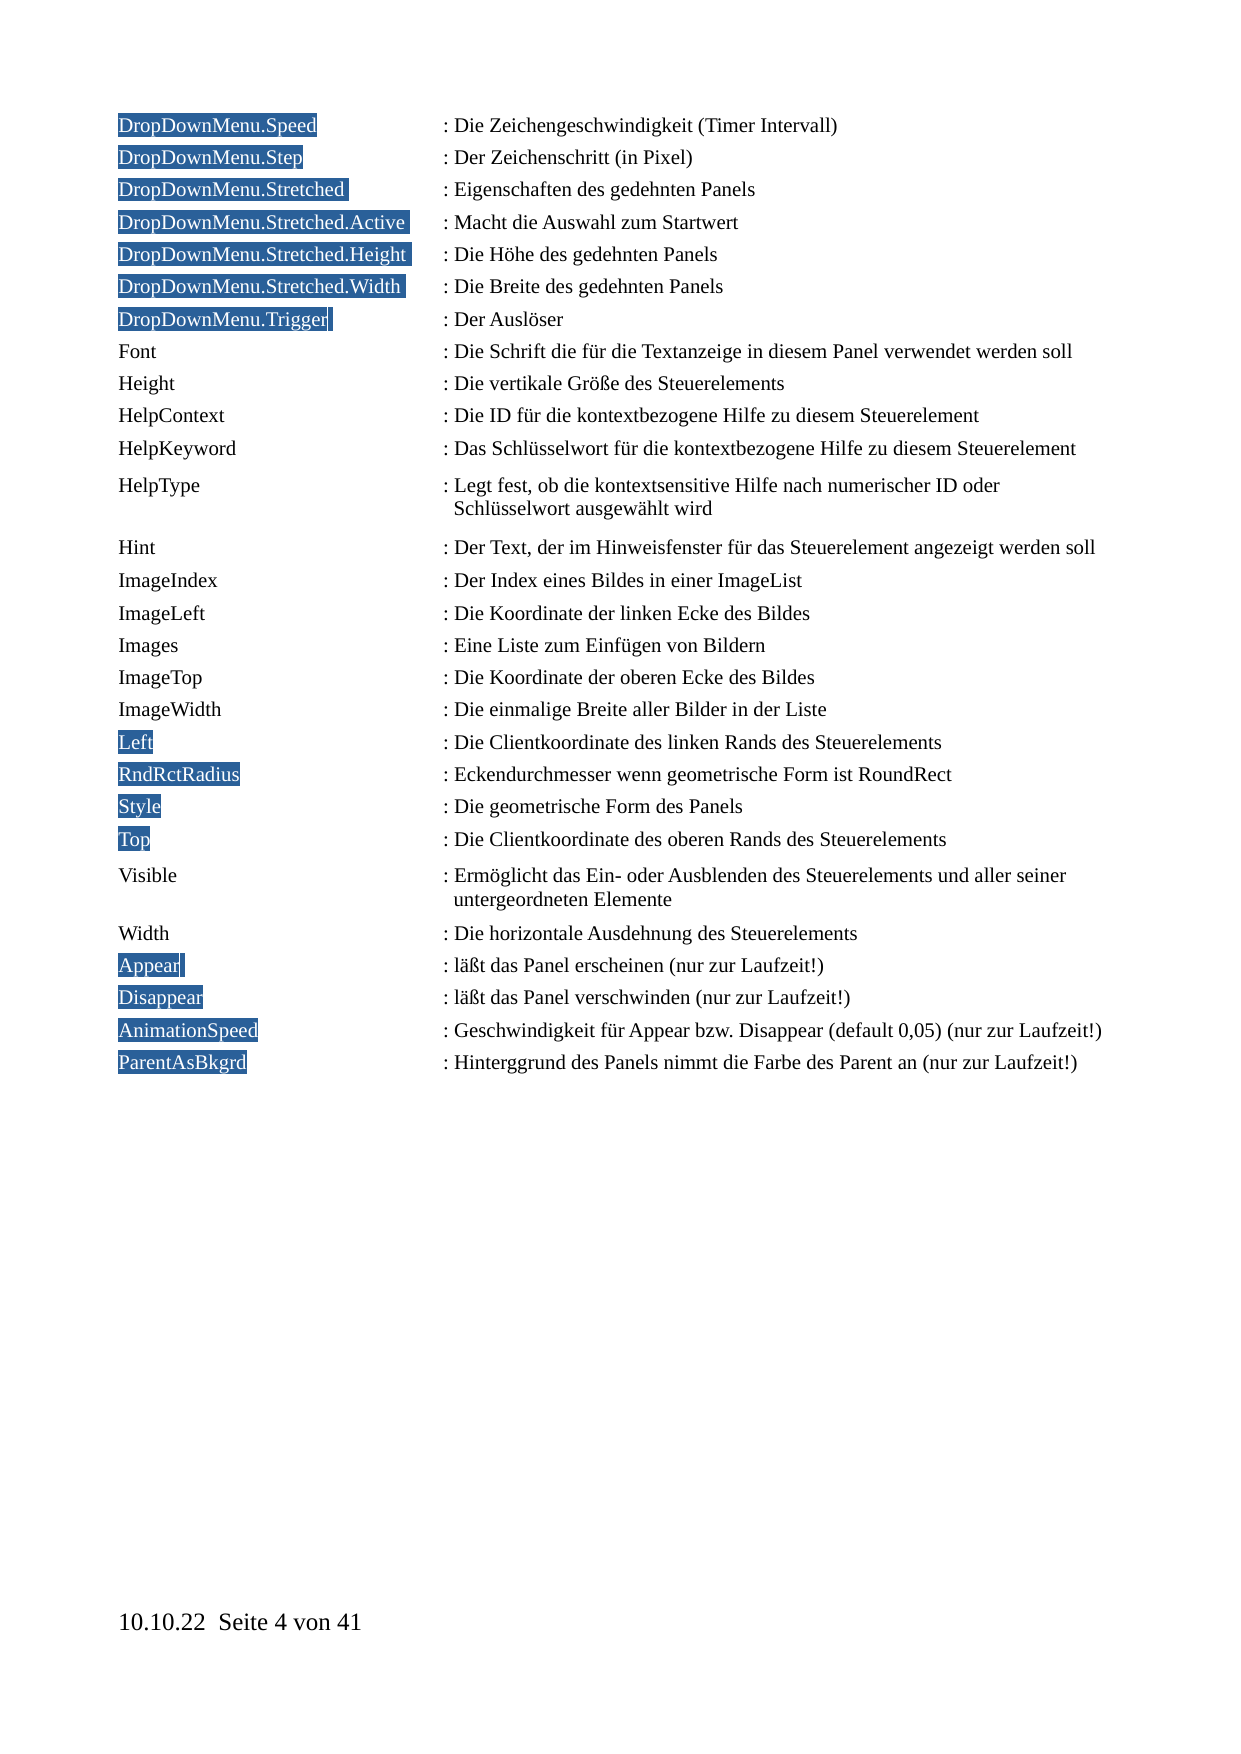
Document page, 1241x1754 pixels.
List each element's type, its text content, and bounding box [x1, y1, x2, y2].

text HelpKeyword : Das Schlüsselwort für die kontextbezogene Hilfe zu diesem Steuerelement [118, 441, 1122, 459]
text Left : Die Clientkoordinate des linken Rands des Steuerelements [118, 735, 1122, 753]
text DropDownMenu.Stretched.Width : Die Breite des gedehnten Panels [118, 279, 1122, 297]
text DropDownMenu.Stretched.Height : Die Höhe des gedehnten Panels [118, 247, 1122, 265]
text HelpType : Legt fest, ob die kontextsensitive Hilfe nach numerischer ID oder Schlüsselwort ausgewählt wird [118, 473, 1122, 521]
text DropDownMenu.Trigger : Der Auslöser [118, 312, 1122, 329]
text Height : Die vertikale Größe des Steuerelements [118, 376, 1122, 394]
text DropDownMenu.Speed : Die Zeichengeschwindigkeit (Timer Intervall) [118, 118, 1122, 136]
text ImageLeft : Die Koordinate der linken Ecke des Bildes [118, 606, 1122, 623]
text DropDownMenu.Stretched : Eigenschaften des gedehnten Panels [118, 183, 1122, 200]
text Top : Die Clientkoordinate des oberen Rands des Steuerelements [118, 832, 1122, 849]
text ImageIndex : Der Index eines Bildes in einer ImageList [118, 573, 1122, 591]
text DropDownMenu.Stretched.Active : Macht die Auswahl zum Startwert [118, 215, 1122, 233]
text Visible : Ermöglicht das Ein- oder Ausblenden des Steuerelements und aller seiner untergeordneten Elemente [118, 864, 1122, 911]
text AnimationSpeed : Geschwindigkeit für Appear bzw. Disappear (default 0,05) (nur zur Laufzeit!) [118, 1023, 1122, 1041]
text Style : Die geometrische Form des Panels [118, 799, 1122, 817]
text ImageWidth : Die einmalige Breite aller Bilder in der Liste [118, 703, 1122, 720]
text Width : Die horizontale Ausdehnung des Steuerelements [118, 926, 1122, 944]
text RndRctRadius : Eckendurchmesser wenn geometrische Form ist RoundRect [118, 767, 1122, 785]
text HelpContext : Die ID für die kontextbezogene Hilfe zu diesem Steuerelement [118, 409, 1122, 426]
text DropDownMenu.Step : Der Zeichenschritt (in Pixel) [118, 150, 1122, 168]
text ParentAsBkgrd : Hinterggrund des Panels nimmt die Farbe des Parent an (nur zur Laufzeit!) [118, 1055, 1122, 1073]
text Appear : läßt das Panel erscheinen (nur zur Laufzeit!) [118, 958, 1122, 976]
text Hint : Der Text, der im Hinweisfenster für das Steuerelement angezeigt werden soll [118, 535, 1122, 559]
text Font : Die Schrift die für die Textanzeige in diesem Panel verwendet werden soll [118, 344, 1122, 362]
text Disappear : läßt das Panel verschwinden (nur zur Laufzeit!) [118, 991, 1122, 1008]
text Images : Eine Liste zum Einfügen von Bildern [118, 638, 1122, 656]
text ImageTop : Die Koordinate der oberen Ecke des Bildes [118, 670, 1122, 688]
